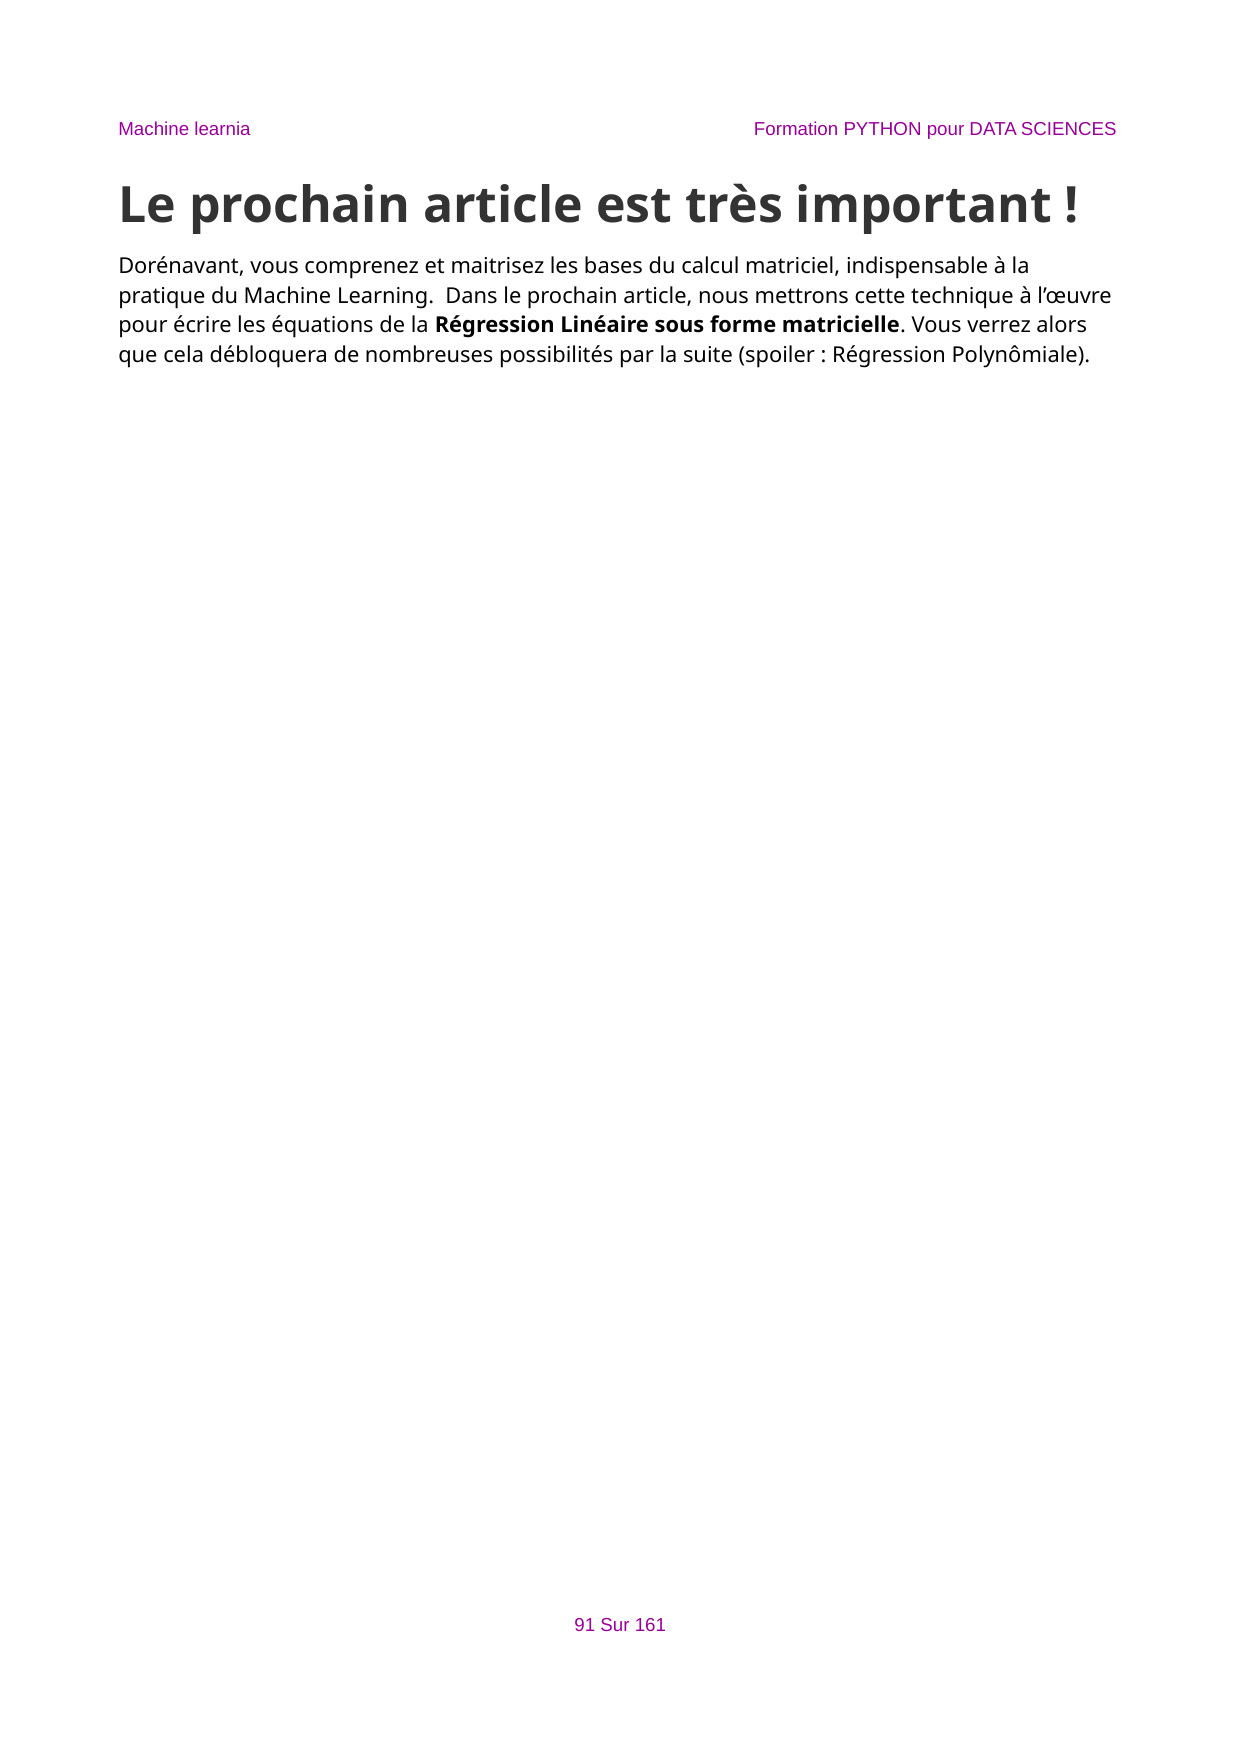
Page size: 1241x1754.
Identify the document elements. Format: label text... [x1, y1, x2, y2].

subtitle Le prochain article est très important ! [118, 169, 1122, 237]
text Dorénavant, vous comprenez et maitrisez les bases du calcul matriciel, indispensable à la pratique du Machine Learning. Dans le prochain article, nous mettrons cette technique à l’œuvre pour écrire les équations de la Régression Linéaire sous forme matricielle. Vous verrez alors que cela débloquera de nombreuses possibilités par la suite (spoiler : Régression Polynômiale). [118, 250, 1122, 369]
